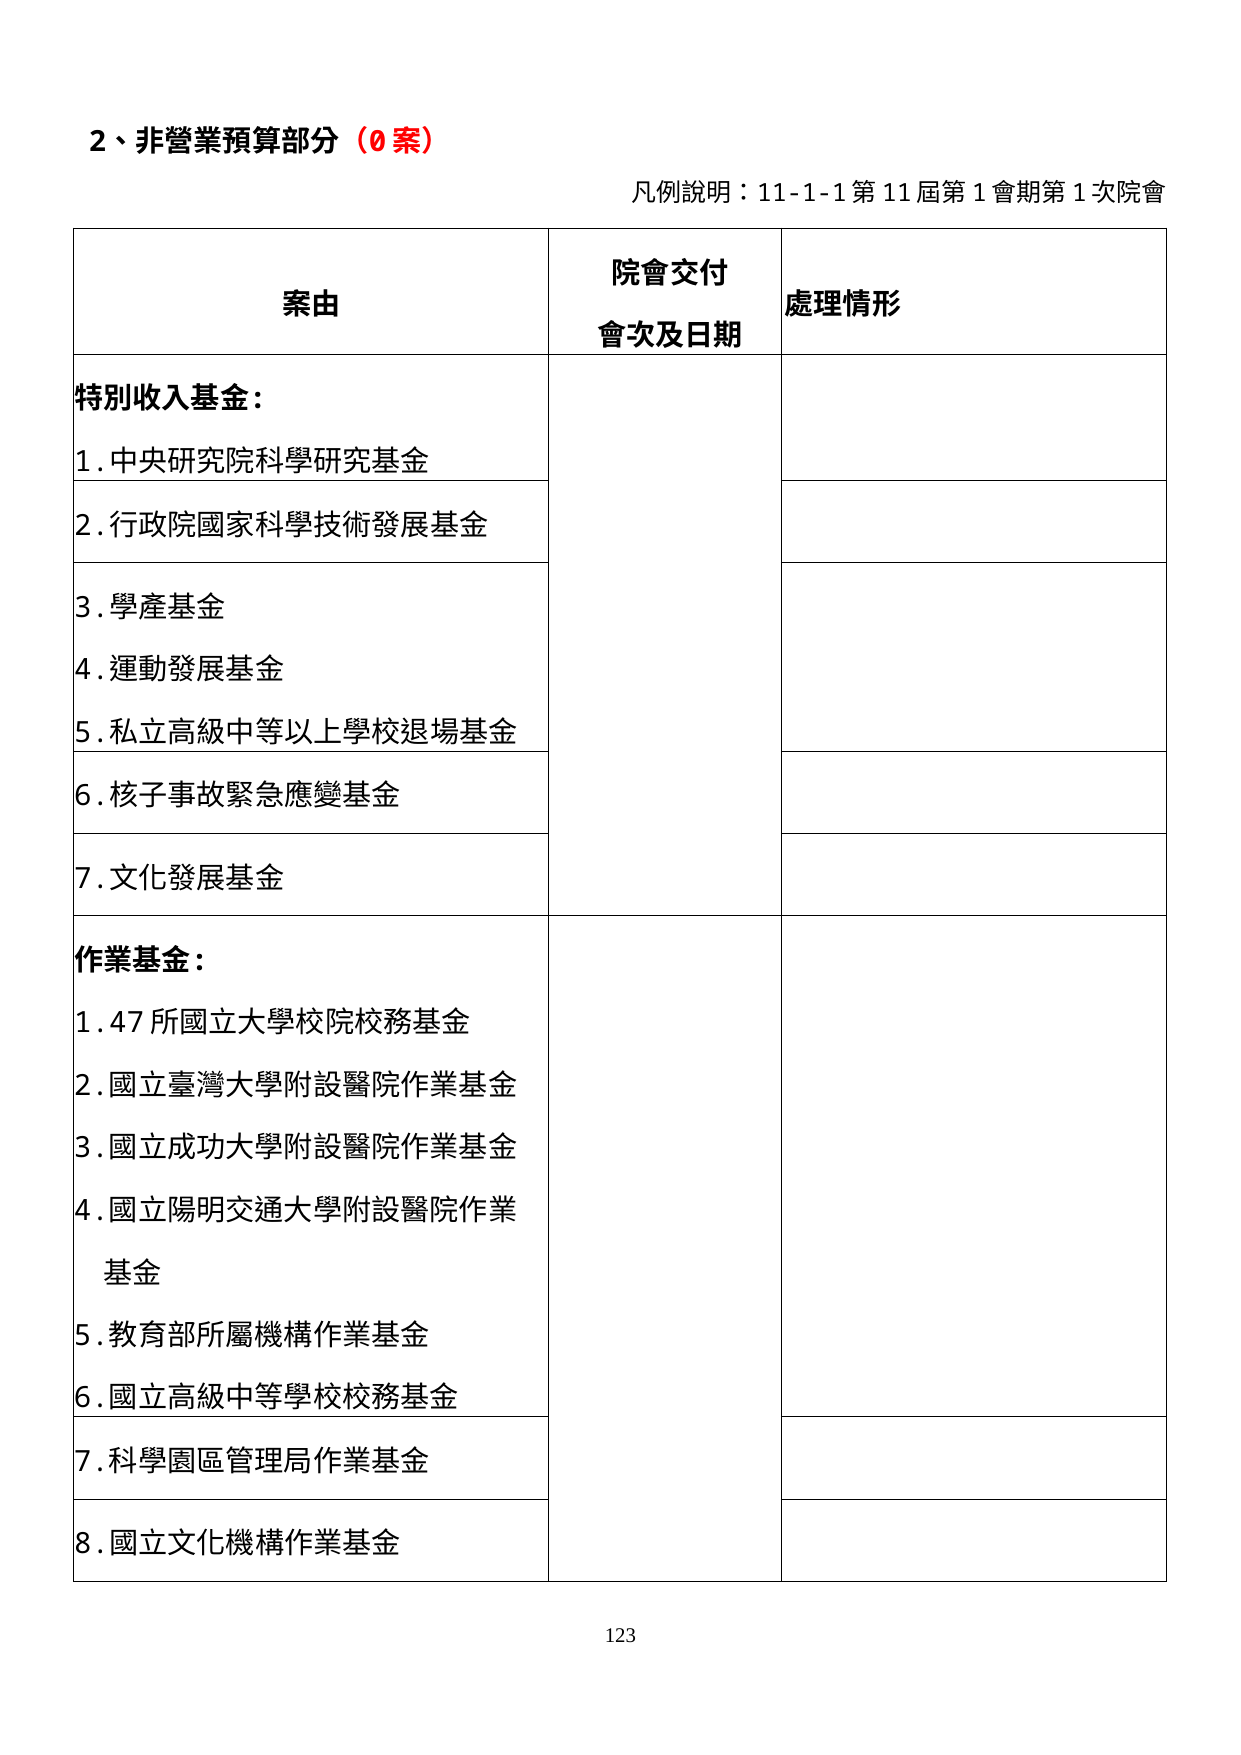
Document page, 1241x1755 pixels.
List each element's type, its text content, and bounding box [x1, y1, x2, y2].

table_header 案由 [74, 229, 548, 354]
text 凡例說明：11-1-1第11屆第1會期第1次院會 [74, 173, 1166, 209]
table_cell [782, 916, 1166, 1416]
table_cell 7.文化發展基金 [74, 834, 548, 915]
table_cell [782, 355, 1166, 480]
table_cell [782, 752, 1166, 833]
table_cell [549, 355, 781, 915]
table_header 處理情形 [782, 229, 1166, 354]
table_cell 6.核子事故緊急應變基金 [74, 752, 548, 833]
table_cell 8.國立文化機構作業基金 [74, 1500, 548, 1581]
table_cell 2.行政院國家科學技術發展基金 [74, 481, 548, 562]
table_cell 3.學產基金 4.運動發展基金 5.私立高級中等以上學校退場基金 [74, 563, 548, 751]
table_cell 特別收入基金: 1.中央研究院科學研究基金 [74, 355, 548, 480]
table_cell [549, 916, 781, 1581]
text 2、非營業預算部分（0案） [74, 118, 1166, 160]
table_cell [782, 481, 1166, 562]
table_header 院會交付 會次及日期 [549, 229, 781, 354]
table_cell 作業基金: 1.47所國立大學校院校務基金 2.國立臺灣大學附設醫院作業基金 3.國立成功大學附設醫院作業基金 4.國立陽明交通大學附設醫院作業基金 5.教育部所屬機構作業基金 6.國立高級中等學校校務基金 [74, 916, 548, 1416]
table_cell [782, 563, 1166, 751]
table_cell [782, 1417, 1166, 1498]
table_cell 7.科學園區管理局作業基金 [74, 1417, 548, 1498]
table_cell [782, 1500, 1166, 1581]
table_cell [782, 834, 1166, 915]
